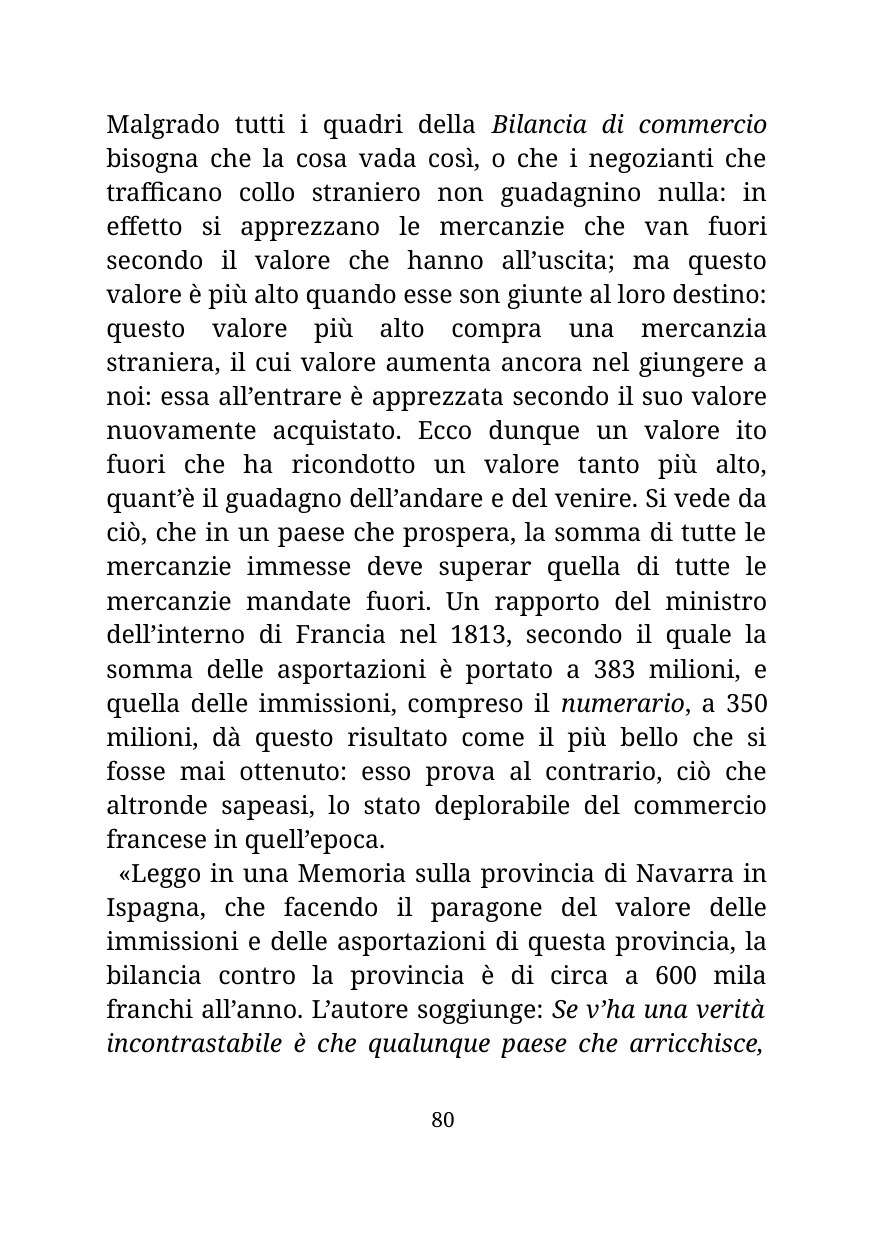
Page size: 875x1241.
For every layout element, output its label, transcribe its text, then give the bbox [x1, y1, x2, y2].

text «Leggo in una Memoria sulla provincia di Navarra in Ispagna, che facendo il paragone del valore delle immissioni e delle asportazioni di questa provincia, la bilancia contro la provincia è di circa a 600 mila franchi all’anno. L’autore soggiunge: Se v’ha una verità incontrastabile è che qualunque paese che arricchisce, [106, 856, 768, 1060]
text Malgrado tutti i quadri della Bilancia di commercio bisogna che la cosa vada così, o che i negozianti che trafficano collo straniero non guadagnino nulla: in effetto si apprezzano le mercanzie che van fuori secondo il valore che hanno all’uscita; ma questo valore è più alto quando esse son giunte al loro destino: questo valore più alto compra una mercanzia straniera, il cui valore aumenta ancora nel giungere a noi: essa all’entrare è apprezzata secondo il suo valore nuovamente acquistato. Ecco dunque un valore ito fuori che ha ricondotto un valore tanto più alto, quant’è il guadagno dell’andare e del venire. Si vede da ciò, che in un paese che prospera, la somma di tutte le mercanzie immesse deve superar quella di tutte le mercanzie mandate fuori. Un rapporto del ministro dell’interno di Francia nel 1813, secondo il quale la somma delle asportazioni è portato a 383 milioni, e quella delle immissioni, compreso il numerario, a 350 milioni, dà questo risultato come il più bello che si fosse mai ottenuto: esso prova al contrario, ciò che altronde sapeasi, lo stato deplorabile del commercio francese in quell’epoca. [106, 106, 768, 856]
